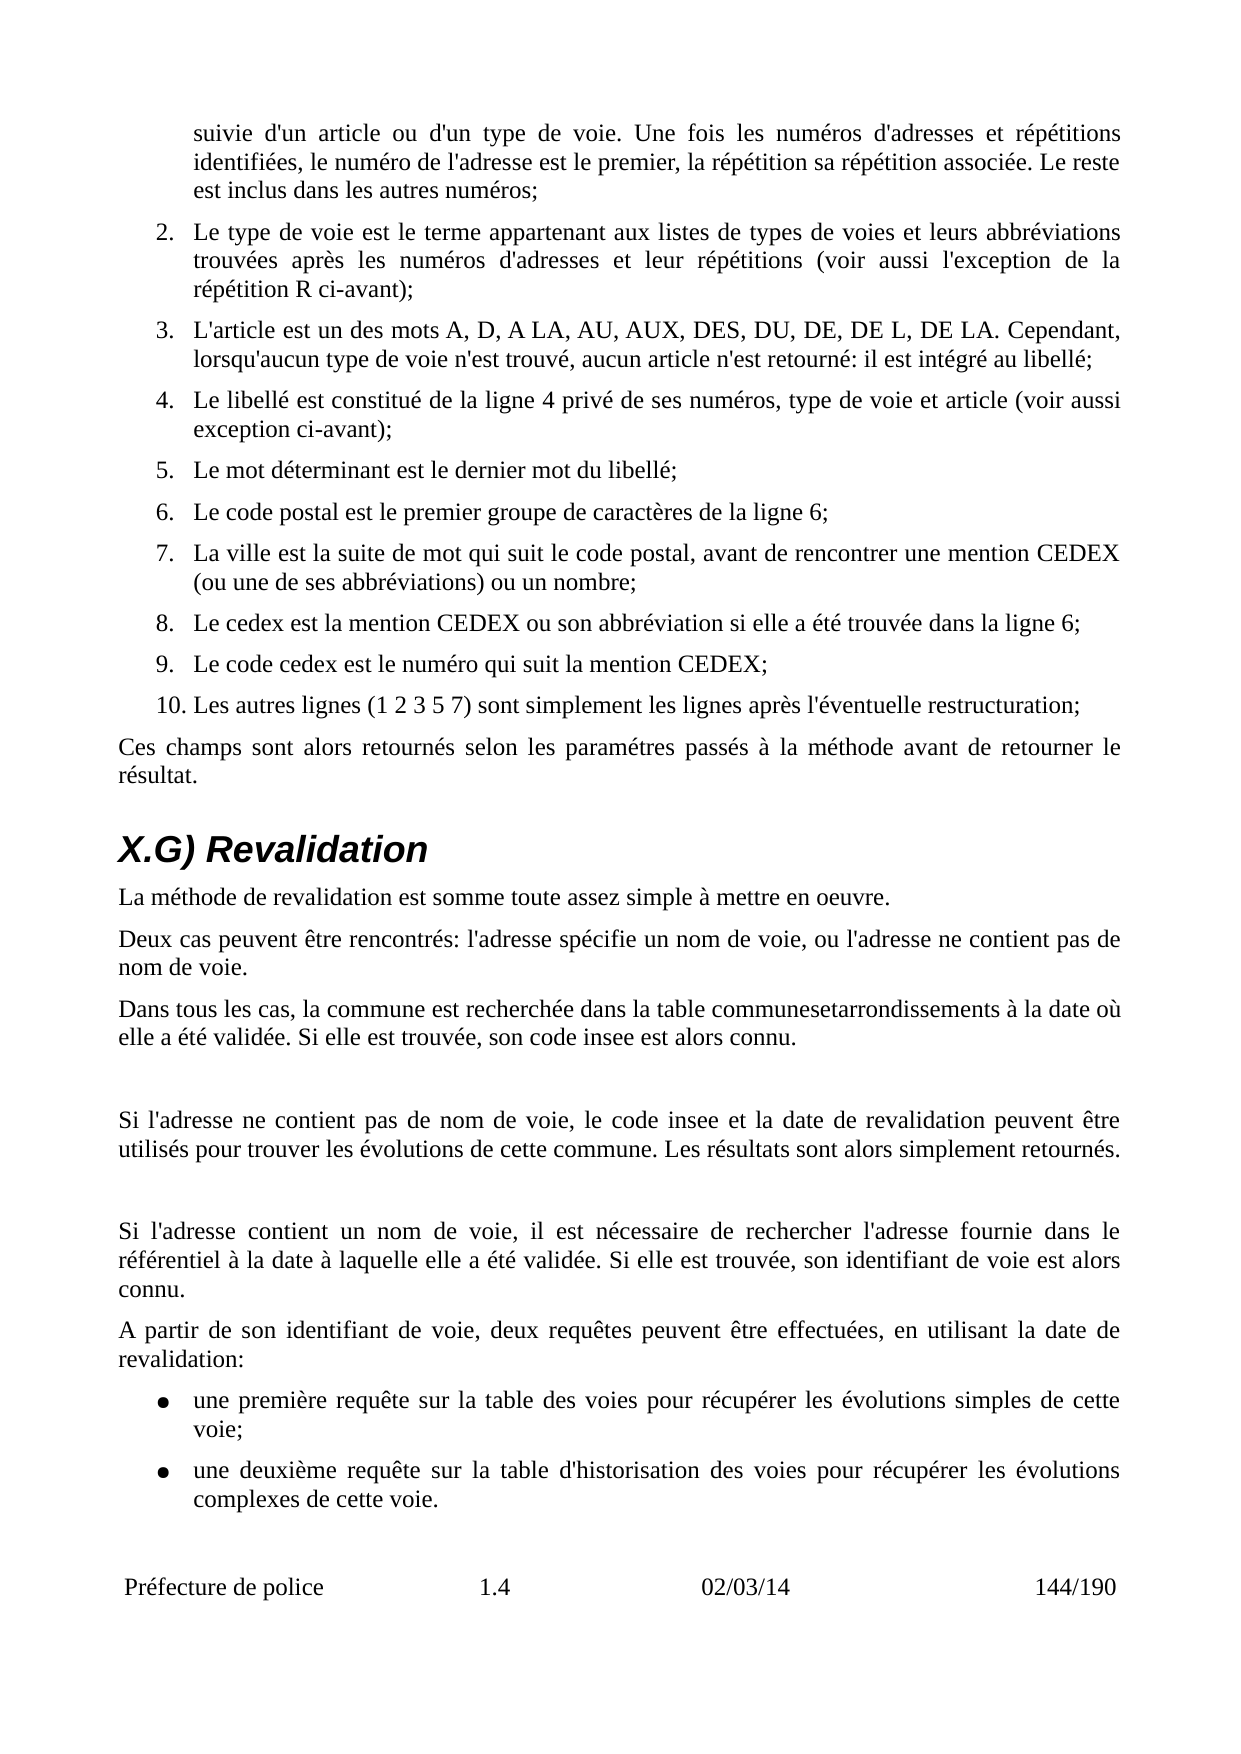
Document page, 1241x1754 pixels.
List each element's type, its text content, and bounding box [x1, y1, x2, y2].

list L'article est un des mots A, D, A LA, AU, AUX, DES, DU, DE, DE L, DE LA. Cependant, lorsqu'aucun type de voie n'est trouvé, aucun article n'est retourné: il est intégré au libellé; [156, 316, 1122, 373]
subtitle Revalidation [118, 827, 1122, 870]
list La ville est la suite de mot qui suit le code postal, avant de rencontrer une mention CEDEX (ou une de ses abbréviations) ou un nombre; [156, 538, 1122, 596]
text Ces champs sont alors retournés selon les paramétres passés à la méthode avant de retourner le résultat. [118, 732, 1122, 789]
text Deux cas peuvent être rencontrés: l'adresse spécifie un nom de voie, ou l'adresse ne contient pas de nom de voie. [118, 924, 1122, 981]
list Le mot déterminant est le dernier mot du libellé; [156, 456, 1122, 484]
list Le code cedex est le numéro qui suit la mention CEDEX; [156, 649, 1122, 678]
list Le type de voie est le terme appartenant aux listes de types de voies et leurs abbréviations trouvées après les numéros d'adresses et leur répétitions (voir aussi l'exception de la répétition R ci-avant); [156, 217, 1122, 303]
text La méthode de revalidation est somme toute assez simple à mettre en oeuvre. [118, 882, 1122, 911]
list suivie d'un article ou d'un type de voie. Une fois les numéros d'adresses et répétitions identifiées, le numéro de l'adresse est le premier, la répétition sa répétition associée. Le reste est inclus dans les autres numéros; [156, 118, 1122, 204]
list Le code postal est le premier groupe de caractères de la ligne 6; [156, 497, 1122, 526]
text Si l'adresse ne contient pas de nom de voie, le code insee et la date de revalidation peuvent être utilisés pour trouver les évolutions de cette commune. Les résultats sont alors simplement retournés. [118, 1105, 1122, 1162]
list une première requête sur la table des voies pour récupérer les évolutions simples de cette voie; [156, 1385, 1122, 1442]
list Les autres lignes (1 2 3 5 7) sont simplement les lignes après l'éventuelle restructuration; [156, 691, 1122, 719]
list une deuxième requête sur la table d'historisation des voies pour récupérer les évolutions complexes de cette voie. [156, 1455, 1122, 1512]
list Le libellé est constitué de la ligne 4 privé de ses numéros, type de voie et article (voir aussi exception ci-avant); [156, 386, 1122, 443]
text Si l'adresse contient un nom de voie, il est nécessaire de rechercher l'adresse fournie dans le référentiel à la date à laquelle elle a été validée. Si elle est trouvée, son identifiant de voie est alors connu. [118, 1216, 1122, 1302]
text Dans tous les cas, la commune est recherchée dans la table communesetarrondissements à la date où elle a été validée. Si elle est trouvée, son code insee est alors connu. [118, 994, 1122, 1051]
text A partir de son identifiant de voie, deux requêtes peuvent être effectuées, en utilisant la date de revalidation: [118, 1315, 1122, 1372]
list Le cedex est la mention CEDEX ou son abbréviation si elle a été trouvée dans la ligne 6; [156, 608, 1122, 637]
